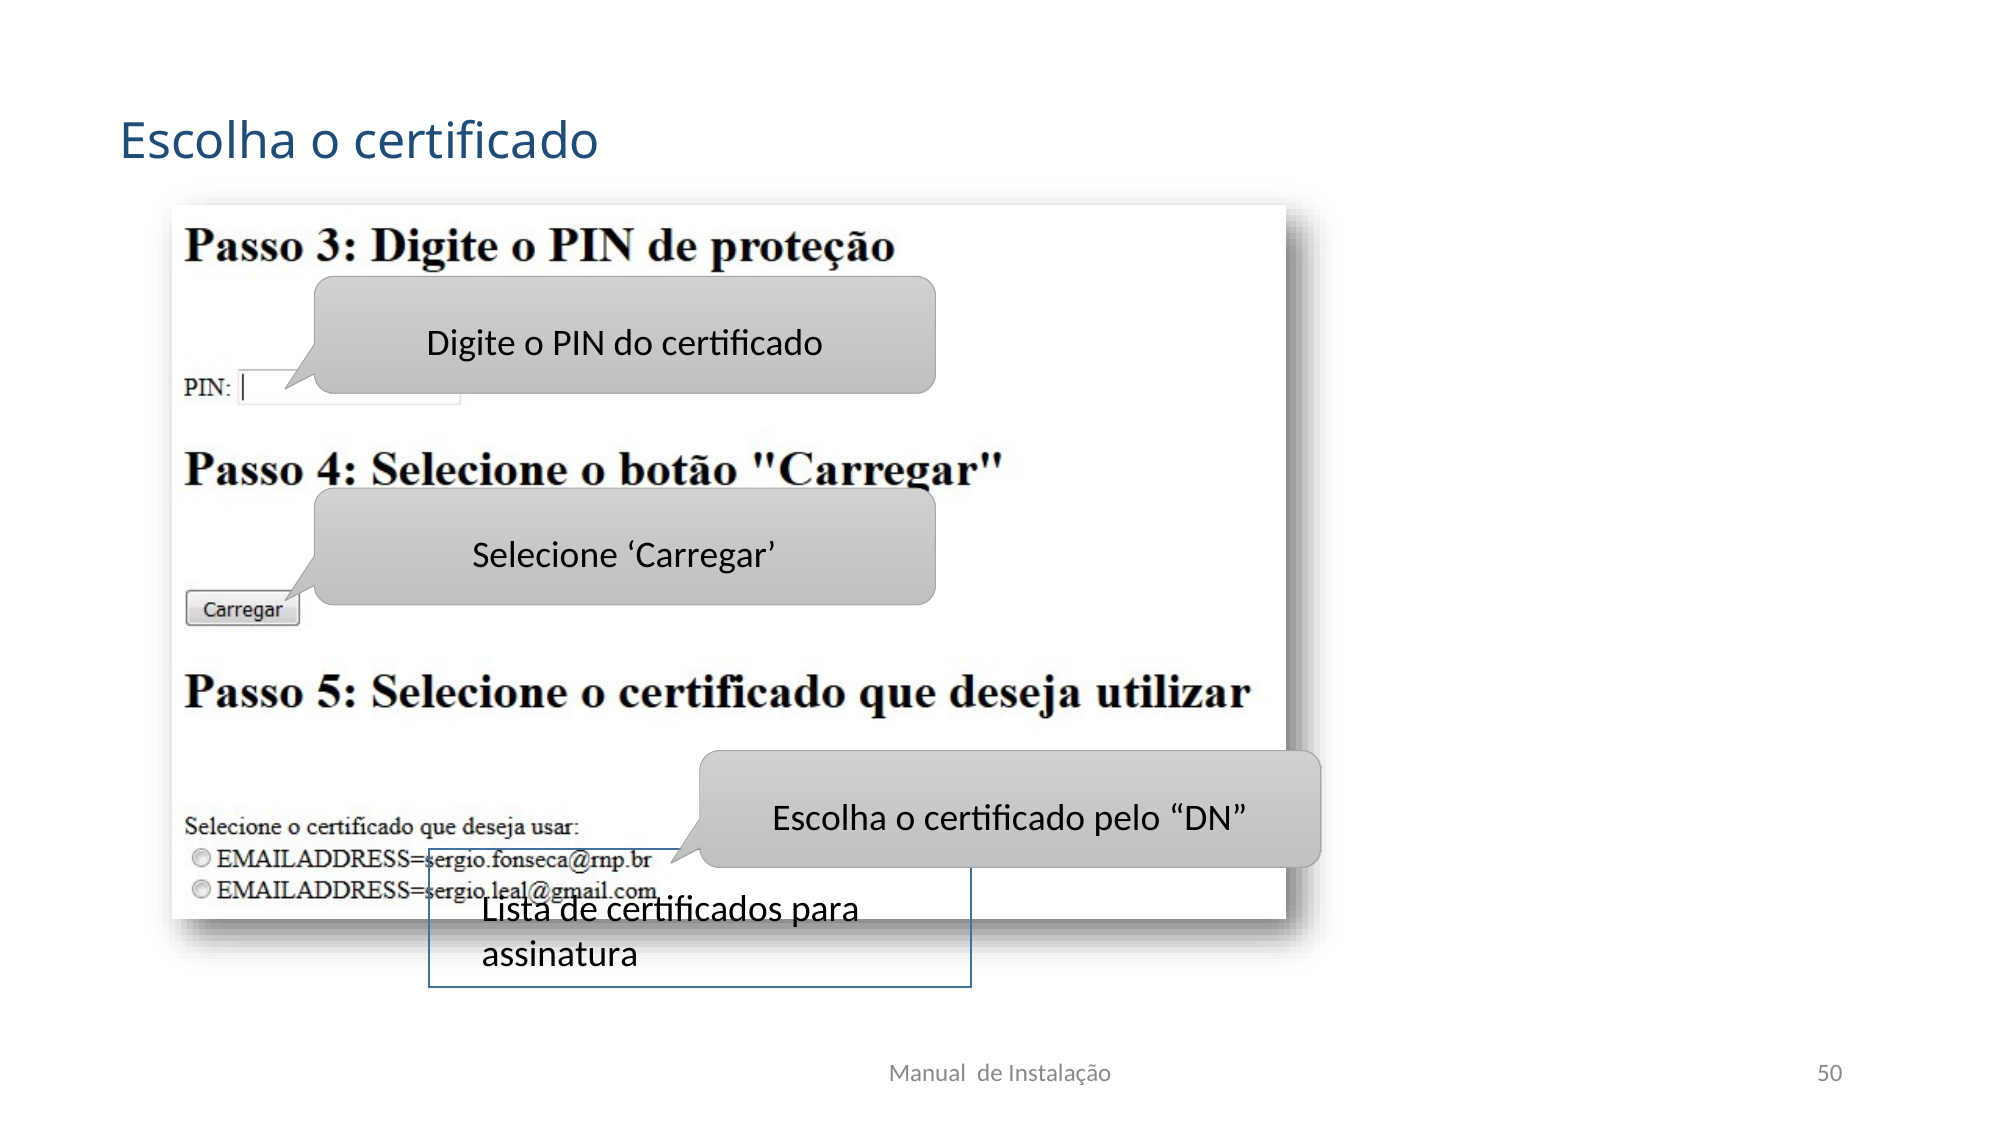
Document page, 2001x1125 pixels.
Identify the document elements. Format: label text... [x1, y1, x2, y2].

subtitle Escolha o certificado [119, 106, 1842, 174]
